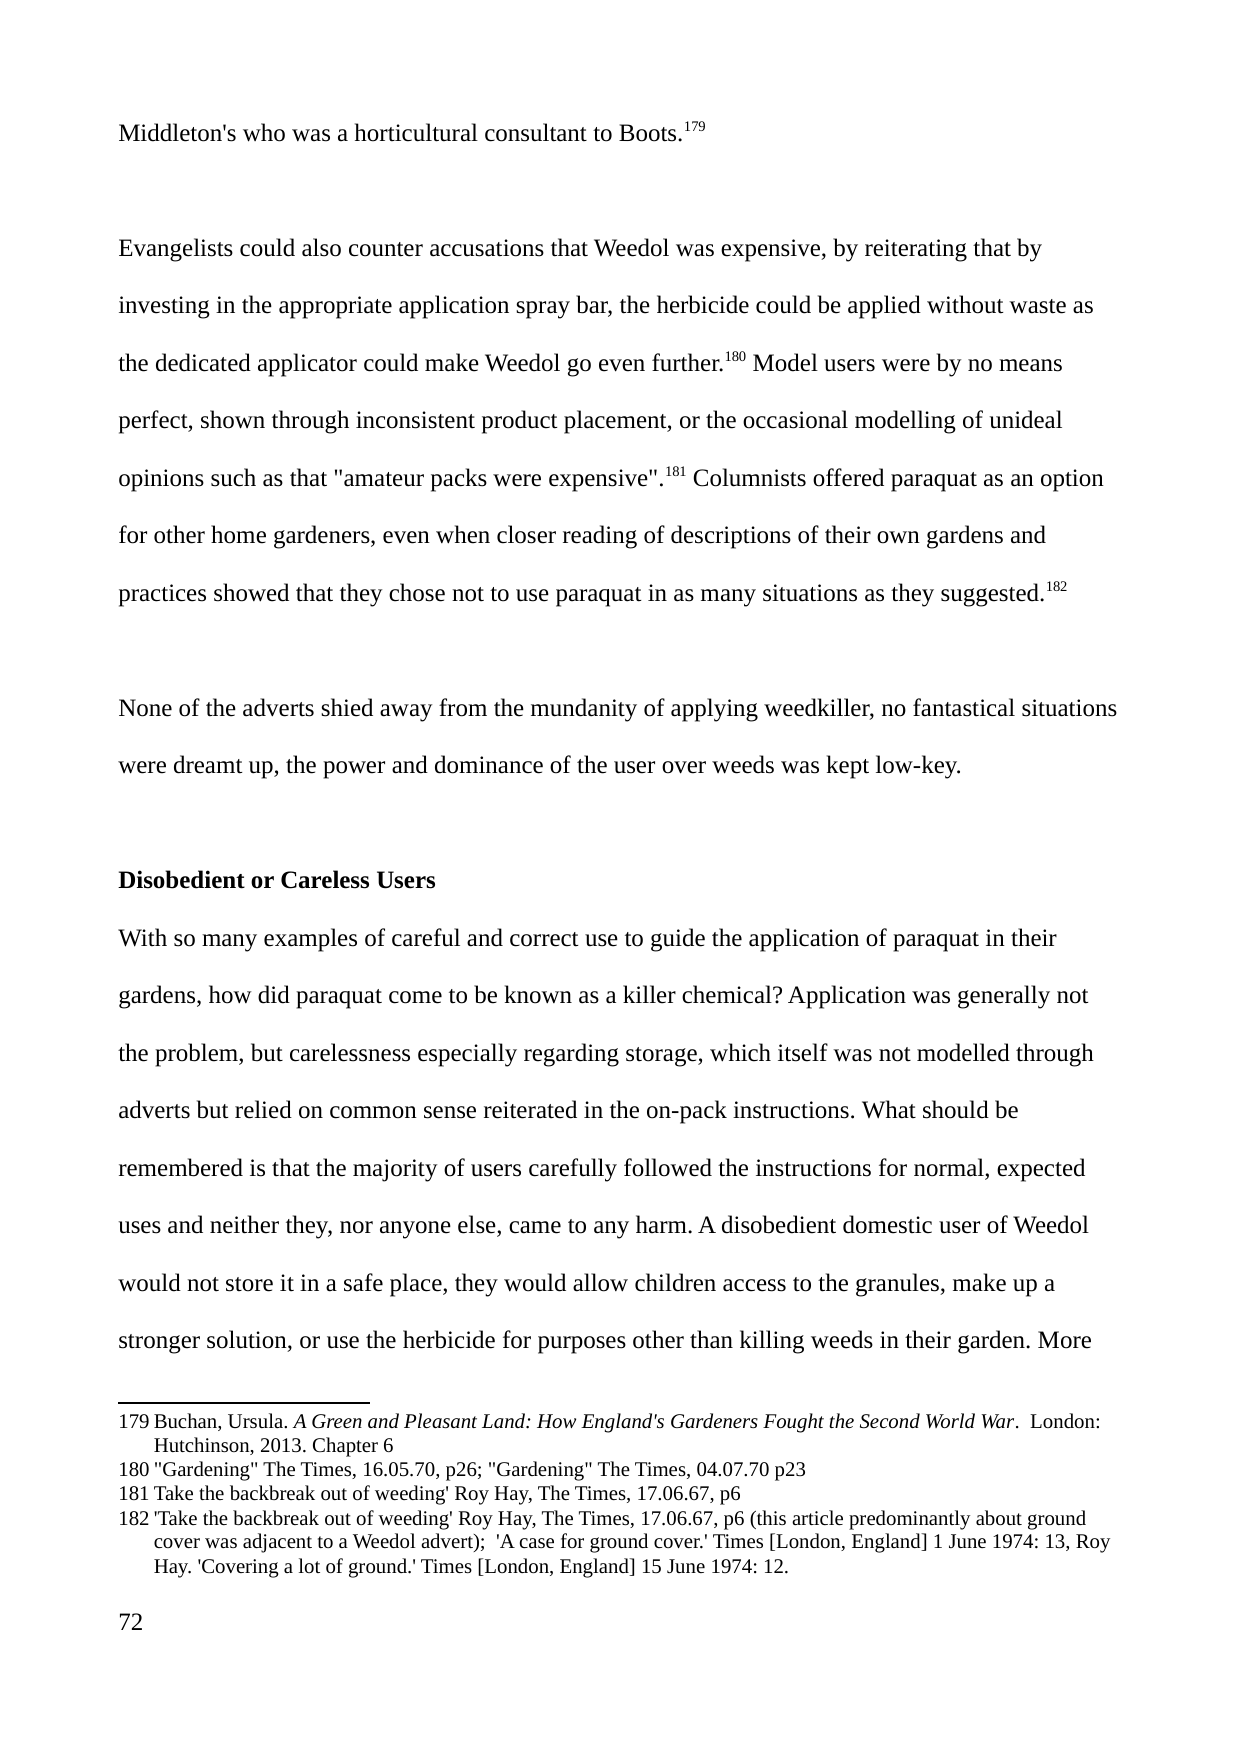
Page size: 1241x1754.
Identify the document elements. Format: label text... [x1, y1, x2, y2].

text 'Take the backbreak out of weeding' Roy Hay, The Times, 17.06.67, p6 (this article predominantly about ground cover was adjacent to a Weedol advert); 'A case for ground cover.' Times [London, England] 1 June 1974: 13, Roy Hay. 'Covering a lot of ground.' Times [London, England] 15 June 1974: 12. [118, 1505, 1122, 1578]
text "Gardening" The Times, 16.05.70, p26; "Gardening" The Times, 04.07.70 p23 [118, 1457, 1122, 1481]
text None of the adverts shied away from the mundanity of applying weedkiller, no fantastical situations were dreamt up, the power and dominance of the user over weeds was kept low-key. [118, 693, 1122, 779]
text With so many examples of careful and correct use to guide the application of paraquat in their gardens, how did paraquat come to be known as a killer chemical? Application was generally not the problem, but carelessness especially regarding storage, which itself was not modelled through adverts but relied on common sense reiterated in the on-pack instructions. What should be remembered is that the majority of users carefully followed the instructions for normal, expected uses and neither they, nor anyone else, came to any harm. A disobedient domestic user of Weedol would not store it in a safe place, they would allow children access to the granules, make up a stronger solution, or use the herbicide for purposes other than killing weeds in their garden. More [118, 923, 1122, 1354]
text Disobedient or Careless Users [118, 866, 1122, 894]
text Take the backbreak out of weeding' Roy Hay, The Times, 17.06.67, p6 [118, 1481, 1122, 1505]
text Middleton's who was a horticultural consultant to Boots. [118, 118, 1122, 147]
text Evangelists could also counter accusations that Weedol was expensive, by reiterating that by investing in the appropriate application spray bar, the herbicide could be applied without waste as the dedicated applicator could make Weedol go even further. Model users were by no means perfect, shown through inconsistent product placement, or the occasional modelling of unideal opinions such as that "amateur packs were expensive". Columnists offered paraquat as an option for other home gardeners, even when closer reading of descriptions of their own gardens and practices showed that they chose not to use paraquat in as many situations as they suggested. [118, 233, 1122, 607]
text Buchan, Ursula. A Green and Pleasant Land: How England's Gardeners Fought the Second World War. London: Hutchinson, 2013. Chapter 6 [118, 1409, 1122, 1457]
